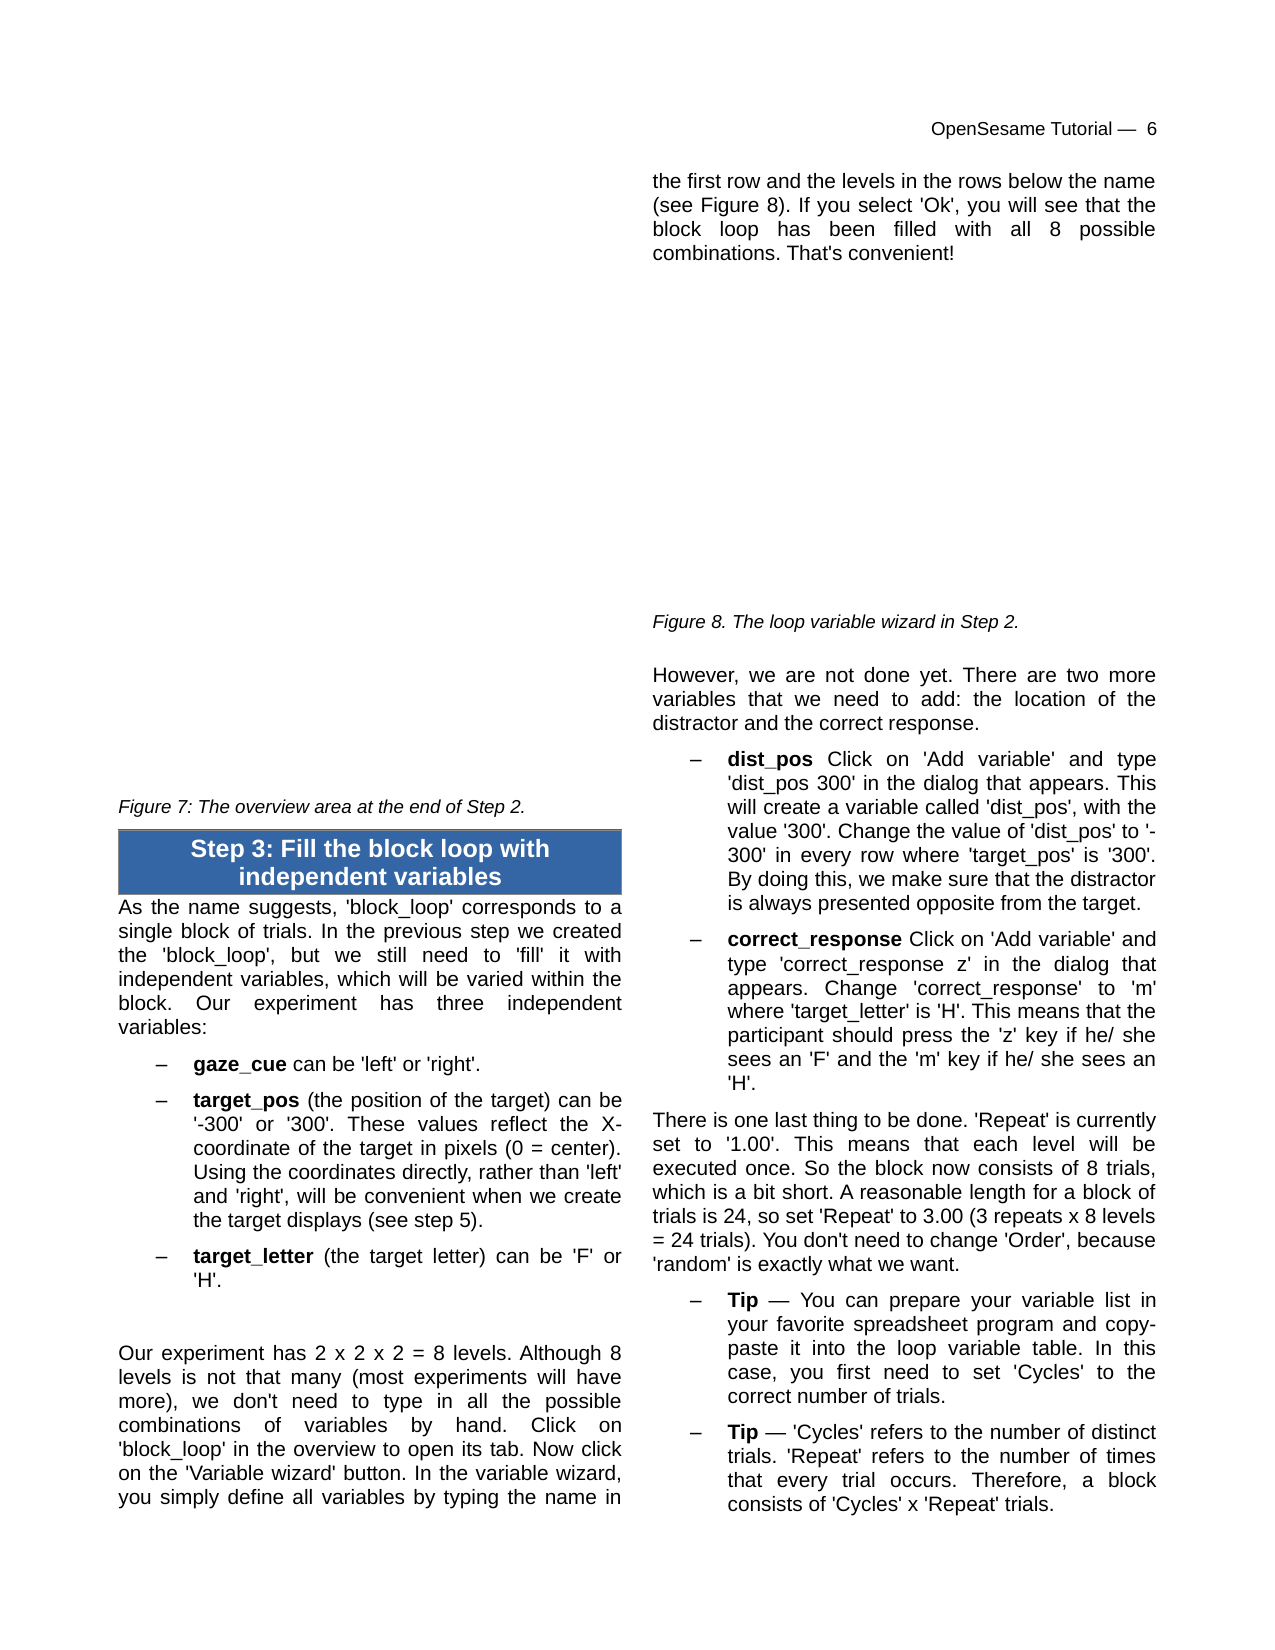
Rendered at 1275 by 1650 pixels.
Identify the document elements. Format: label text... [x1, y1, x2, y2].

text However, we are not done yet. There are two more variables that we need to add: the location of the distractor and the correct response. [652, 633, 1157, 734]
subtitle Step 3: Fill the block loop with independent variables [119, 831, 621, 894]
text There is one last thing to be done. 'Repeat' is currently set to '1.00'. This means that each level will be executed once. So the block now consists of 8 trials, which is a bit short. A reasonable length for a block of trials is 24, so set 'Repeat' to 3.00 (3 repeats x 8 levels = 24 trials). You don't need to change 'Order', because 'random' is exactly what we want. [652, 1108, 1157, 1275]
list dist_pos Click on 'Add variable' and type 'dist_pos 300' in the dialog that appears. This will create a variable called 'dist_pos', with the value '300'. Change the value of 'dist_pos' to '-300' in every row where 'target_pos' is '300'. By doing this, we make sure that the distractor is always presented opposite from the target. [690, 747, 1157, 915]
list Tip — You can prepare your variable list in your favorite spreadsheet program and copy-paste it into the loop variable table. In this case, you first need to set 'Cycles' to the correct number of trials. [690, 1288, 1157, 1408]
text Our experiment has 2 x 2 x 2 = 8 levels. Although 8 levels is not that many (most experiments will have more), we don't need to type in all the possible combinations of variables by hand. Click on 'block_loop' in the overview to open its tab. Now click on the 'Variable wizard' button. In the variable wizard, you simply define all variables by typing the name in [118, 1341, 622, 1509]
text Figure 8. The loop variable wizard in Step 2. [652, 290, 1157, 633]
text [652, 277, 1157, 290]
list gaze_cue can be 'left' or 'right'. [156, 1051, 622, 1075]
list target_letter (the target letter) can be 'F' or 'H'. [156, 1244, 622, 1292]
text Figure 7: The overview area at the end of Step 2. [118, 182, 622, 817]
text the first row and the levels in the rows below the name (see Figure 8). If you select 'Ok', you will see that the block loop has been filled with all 8 possible combinations. That's convenient! [652, 169, 1157, 265]
list Tip — 'Cycles' refers to the number of distinct trials. 'Repeat' refers to the number of times that every trial occurs. Therefore, a block consists of 'Cycles' x 'Repeat' trials. [690, 1420, 1157, 1516]
text As the name suggests, 'block_loop' corresponds to a single block of trials. In the previous step we created the 'block_loop', but we still need to 'fill' it with independent variables, which will be varied within the block. Our experiment has three independent variables: [118, 895, 622, 1039]
list target_pos (the position of the target) can be '-300' or '300'. These values reflect the X-coordinate of the target in pixels (0 = center). Using the coordinates directly, rather than 'left' and 'right', will be convenient when we create the target displays (see step 5). [156, 1088, 622, 1232]
list correct_response Click on 'Add variable' and type 'correct_response z' in the dialog that appears. Change 'correct_response' to 'm' where 'target_letter' is 'H'. This means that the participant should press the 'z' key if he/ she sees an 'F' and the 'm' key if he/ she sees an 'H'. [690, 927, 1157, 1095]
